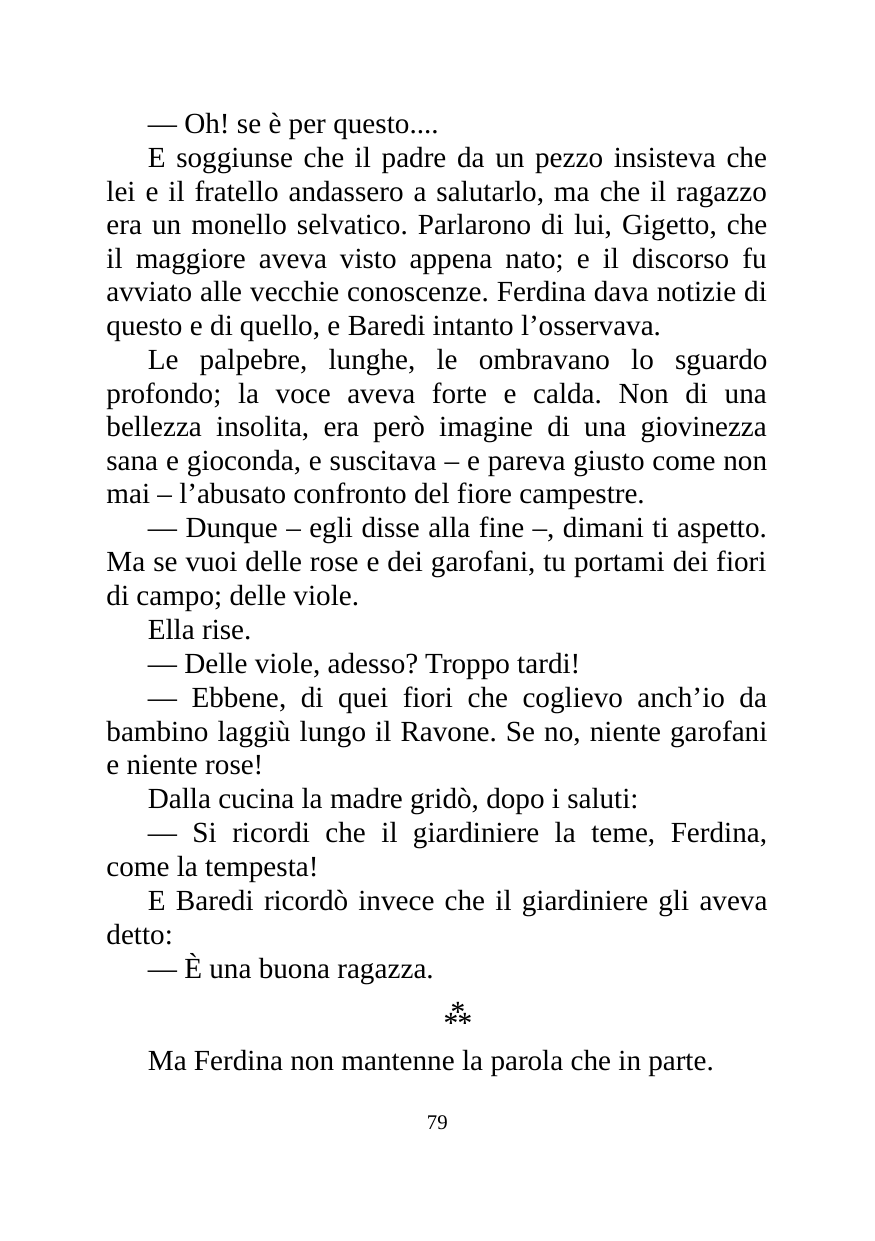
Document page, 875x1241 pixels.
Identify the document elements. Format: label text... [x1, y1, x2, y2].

text Ma Ferdina non mantenne la parola che in parte. [106, 1043, 768, 1077]
text ⁂ [106, 997, 768, 1031]
text Ella rise. [106, 612, 768, 645]
text — Delle viole, adesso? Troppo tardi! [106, 646, 768, 679]
text Le palpebre, lunghe, le ombravano lo sguardo profondo; la voce aveva forte e calda. Non di una bellezza insolita, era però imagine di una giovinezza sana e gioconda, e suscitava – e pareva giusto come non mai – l’abusato confronto del fiore campestre. [106, 342, 768, 510]
text — Oh! se è per questo.... [106, 106, 768, 140]
text — Ebbene, di quei fiori che coglievo anch’io da bambino laggiù lungo il Ravone. Se no, niente garofani e niente rose! [106, 680, 768, 781]
text E Baredi ricordò invece che il giardiniere gli aveva detto: [106, 883, 768, 950]
text — È una buona ragazza. [106, 951, 768, 984]
text — Dunque – egli disse alla fine –, dimani ti aspetto. Ma se vuoi delle rose e dei garofani, tu portami dei fiori di campo; delle viole. [106, 511, 768, 611]
text — Si ricordi che il giardiniere la teme, Ferdina, come la tempesta! [106, 816, 768, 883]
text Dalla cucina la madre gridò, dopo i saluti: [106, 781, 768, 815]
text E soggiunse che il padre da un pezzo insisteva che lei e il fratello andassero a salutarlo, ma che il ragazzo era un monello selvatico. Parlarono di lui, Gigetto, che il maggiore aveva visto appena nato; e il discorso fu avviato alle vecchie conoscenze. Ferdina dava notizie di questo e di quello, e Baredi intanto l’osservava. [106, 140, 768, 342]
